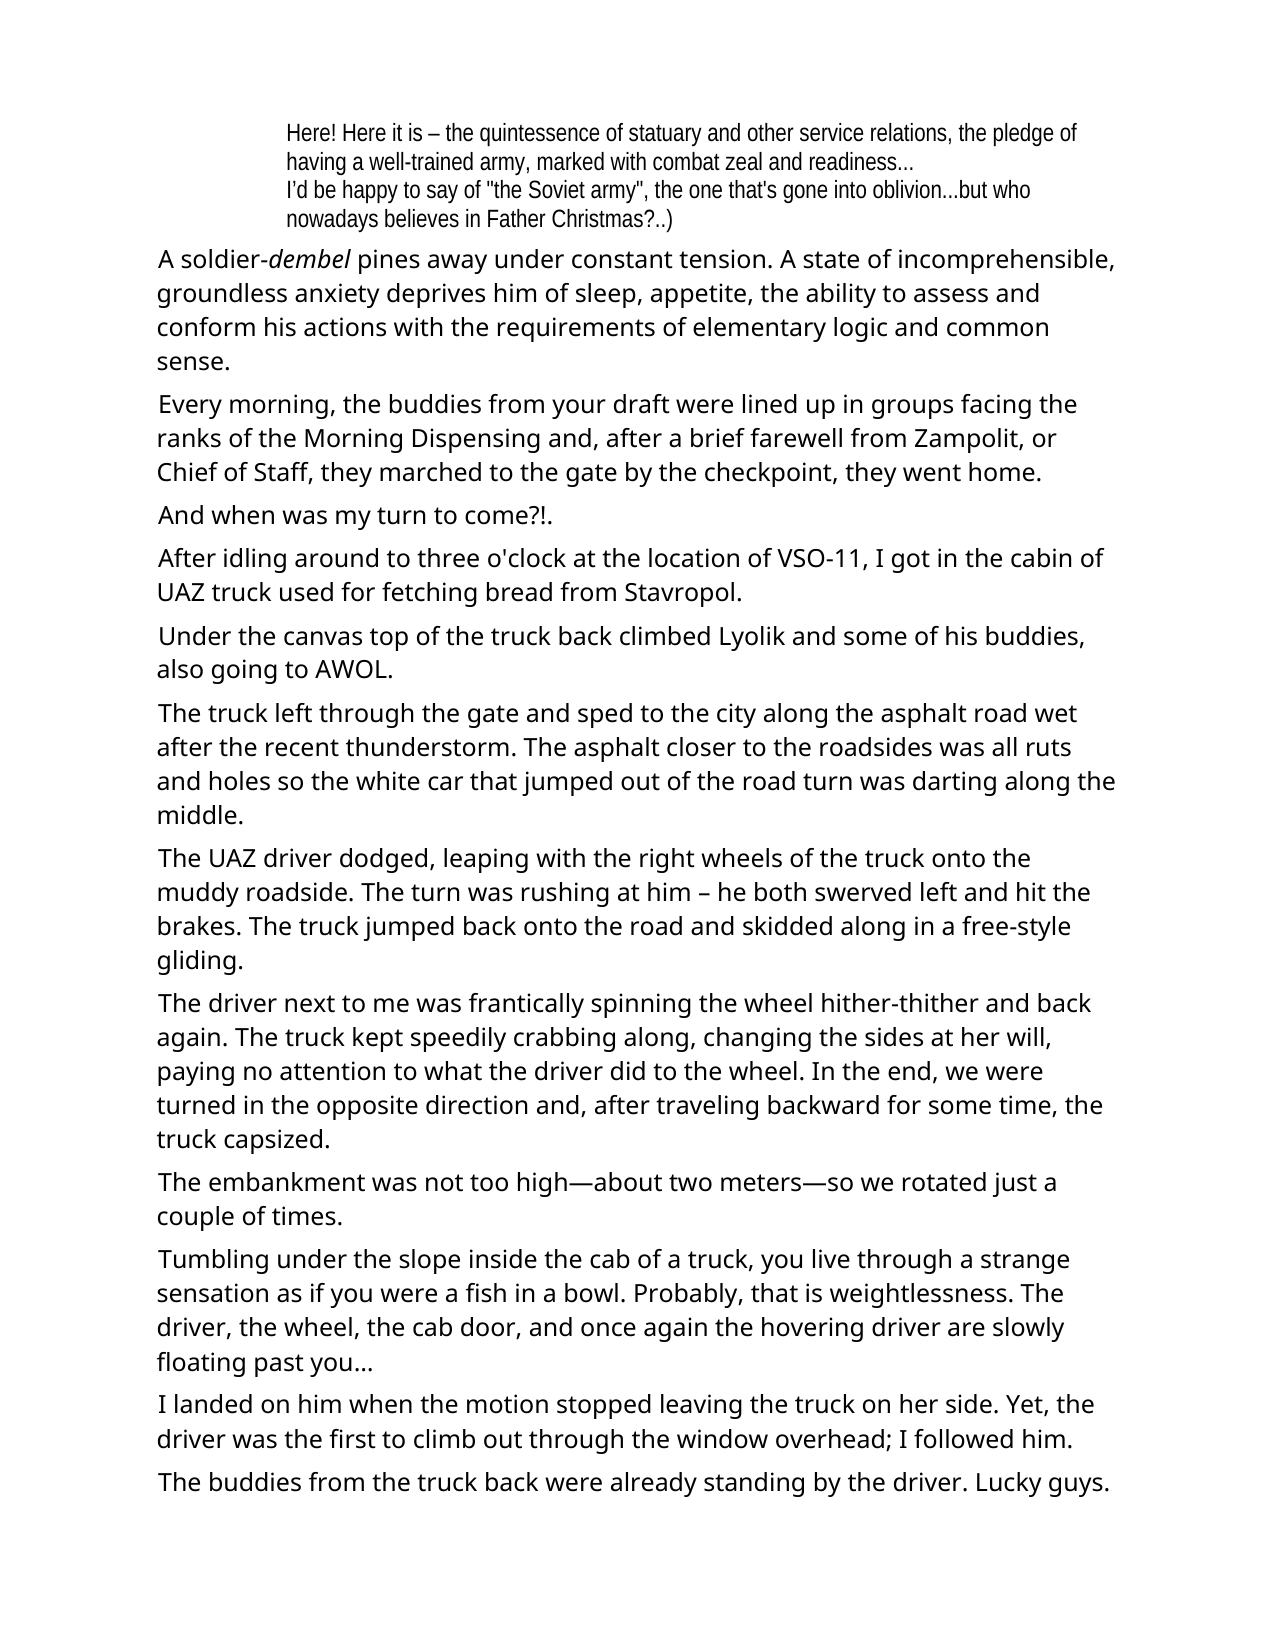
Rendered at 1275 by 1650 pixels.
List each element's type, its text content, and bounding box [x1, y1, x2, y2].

list Here! Here it is – the quintessence of statuary and other service relations, the pledge of having a well-trained army, marked with combat zeal and readiness... [286, 118, 1118, 175]
text And when was my turn to come?!. [156, 498, 1118, 532]
list I’d be happy to say of "the Soviet army", the one that's gone into oblivion...but who nowadays believes in Father Christmas?..) [286, 175, 1118, 233]
text The buddies from the truck back were already standing by the driver. Lucky guys. [156, 1464, 1118, 1498]
text The driver next to me was frantically spinning the wheel hither-thither and back again. The truck kept speedily crabbing along, changing the sides at her will, paying no attention to what the driver did to the wheel. In the end, we were turned in the opposite direction and, after traveling backward for some time, the truck capsized. [156, 986, 1118, 1156]
text The UAZ driver dodged, leaping with the right wheels of the truck onto the muddy roadside. The turn was rushing at him – he both swerved left and hit the brakes. The truck jumped back onto the road and skidded along in a free-style gliding. [156, 840, 1118, 977]
text Under the canvas top of the truck back climbed Lyolik and some of his buddies, also going to AWOL. [156, 618, 1118, 686]
text A soldier-dembel pines away under constant tension. A state of incomprehensible, groundless anxiety deprives him of sleep, appetite, the ability to assess and conform his actions with the requirements of elementary logic and common sense. [156, 242, 1118, 378]
text The truck left through the gate and sped to the city along the asphalt road wet after the recent thunderstorm. The asphalt closer to the roadsides was all ruts and holes so the white car that jumped out of the road turn was darting along the middle. [156, 695, 1118, 831]
text The embankment was not too high—about two meters—so we rotated just a couple of times. [156, 1165, 1118, 1233]
text Every morning, the buddies from your draft were lined up in groups facing the ranks of the Morning Dispensing and, after a brief farewell from Zampolit, or Chief of Staff, they marched to the gate by the checkpoint, they went home. [156, 387, 1118, 489]
text After idling around to three o'clock at the location of VSO-11, I got in the cabin of UAZ truck used for fetching bread from Stavropol. [156, 541, 1118, 609]
text I landed on him when the motion stopped leaving the truck on her side. Yet, the driver was the first to climb out through the window overhead; I followed him. [156, 1387, 1118, 1455]
text Tumbling under the slope inside the cab of a truck, you live through a strange sensation as if you were a fish in a bowl. Probably, that is weightlessness. The driver, the wheel, the cab door, and once again the hovering driver are slowly floating past you… [156, 1242, 1118, 1378]
